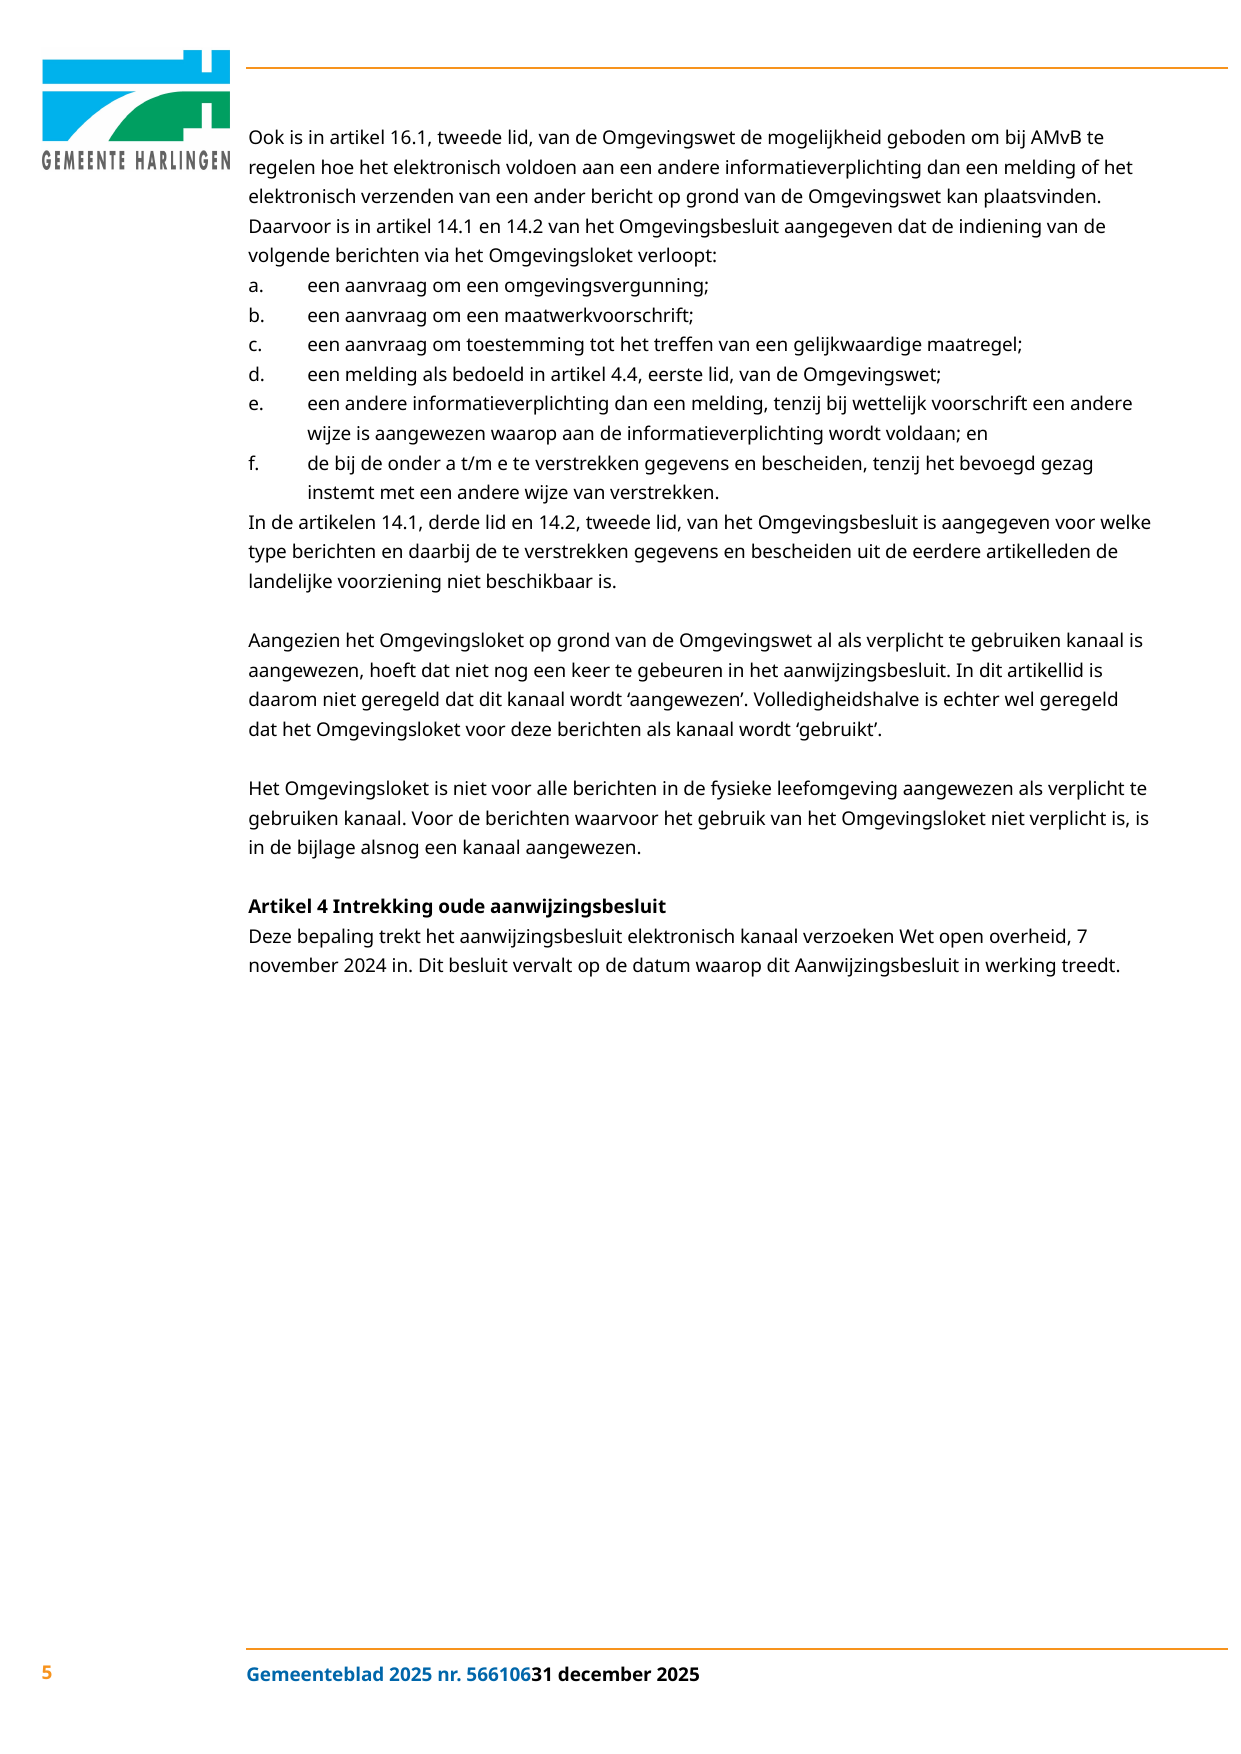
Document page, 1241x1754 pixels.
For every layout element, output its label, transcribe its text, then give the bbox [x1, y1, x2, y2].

text Deze bepaling trekt het aanwijzingsbesluit elektronisch kanaal verzoeken Wet open overheid, 7 november 2024 in. Dit besluit vervalt op de datum waarop dit Aanwijzingsbesluit in werking treedt. [248, 923, 1152, 978]
list een andere informatieverplichting dan een melding, tenzij bij wettelijk voorschrift een andere wijze is aangewezen waarop aan de informatieverplichting wordt voldaan; en [248, 391, 1152, 446]
list een aanvraag om een omgevingsvergunning; [248, 272, 1152, 298]
text Artikel 4 Intrekking oude aanwijzingsbesluit [248, 893, 1152, 919]
text In de artikelen 14.1, derde lid en 14.2, tweede lid, van het Omgevingsbesluit is aangegeven voor welke type berichten en daarbij de te verstrekken gegevens en bescheiden uit de eerdere artikelleden de landelijke voorziening niet beschikbaar is. [248, 509, 1152, 594]
list een aanvraag om een maatwerkvoorschrift; [248, 302, 1152, 328]
list de bij de onder a t/m e te verstrekken gegevens en bescheiden, tenzij het bevoegd gezag instemt met een andere wijze van verstrekken. [248, 450, 1152, 505]
text Aangezien het Omgevingsloket op grond van de Omgevingswet al als verplicht te gebruiken kanaal is aangewezen, hoeft dat niet nog een keer te gebeuren in het aanwijzingsbesluit. In dit artikellid is daarom niet geregeld dat dit kanaal wordt ‘aangewezen’. Volledigheidshalve is echter wel geregeld dat het Omgevingsloket voor deze berichten als kanaal wordt ‘gebruikt’. [248, 627, 1152, 742]
list een aanvraag om toestemming tot het treffen van een gelijkwaardige maatregel; [248, 331, 1152, 357]
text Het Omgevingsloket is niet voor alle berichten in de fysieke leefomgeving aangewezen als verplicht te gebruiken kanaal. Voor de berichten waarvoor het gebruik van het Omgevingsloket niet verplicht is, is in de bijlage alsnog een kanaal aangewezen. [248, 775, 1152, 860]
text Ook is in artikel 16.1, tweede lid, van de Omgevingswet de mogelijkheid geboden om bij AMvB te regelen hoe het elektronisch voldoen aan een andere informatieverplichting dan een melding of het elektronisch verzenden van een ander bericht op grond van de Omgevingswet kan plaatsvinden. Daarvoor is in artikel 14.1 en 14.2 van het Omgevingsbesluit aangegeven dat de indiening van de volgende berichten via het Omgevingsloket verloopt: [248, 124, 1152, 268]
list een melding als bedoeld in artikel 4.4, eerste lid, van de Omgevingswet; [248, 361, 1152, 387]
picture [41, 47, 231, 172]
